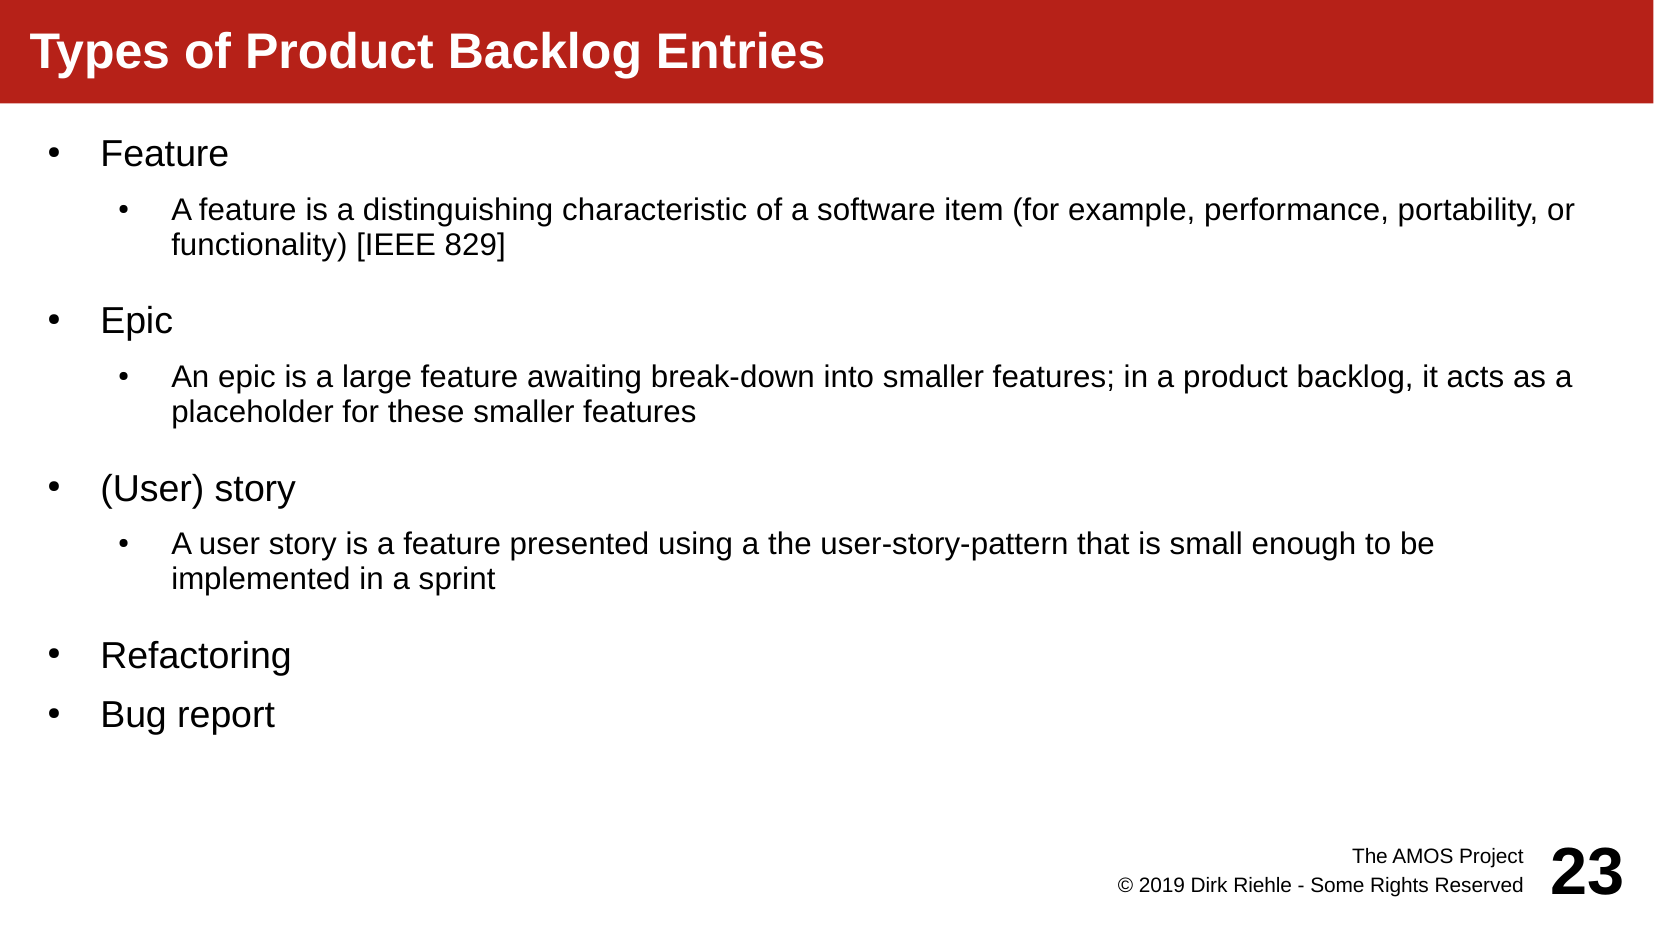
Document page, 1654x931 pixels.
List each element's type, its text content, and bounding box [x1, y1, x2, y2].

list Feature A feature is a distinguishing characteristic of a software item (for example, performance, portability, or functionality) [IEEE 829] Epic An epic is a large feature awaiting break-down into smaller features; in a product backlog, it acts as a placeholder for these smaller features (User) story A user story is a feature presented using a the user-story-pattern that is small enough to be implemented in a sprint Refactoring Bug report [29, 132, 1625, 798]
title Types of Product Backlog Entries [0, 0, 1654, 104]
